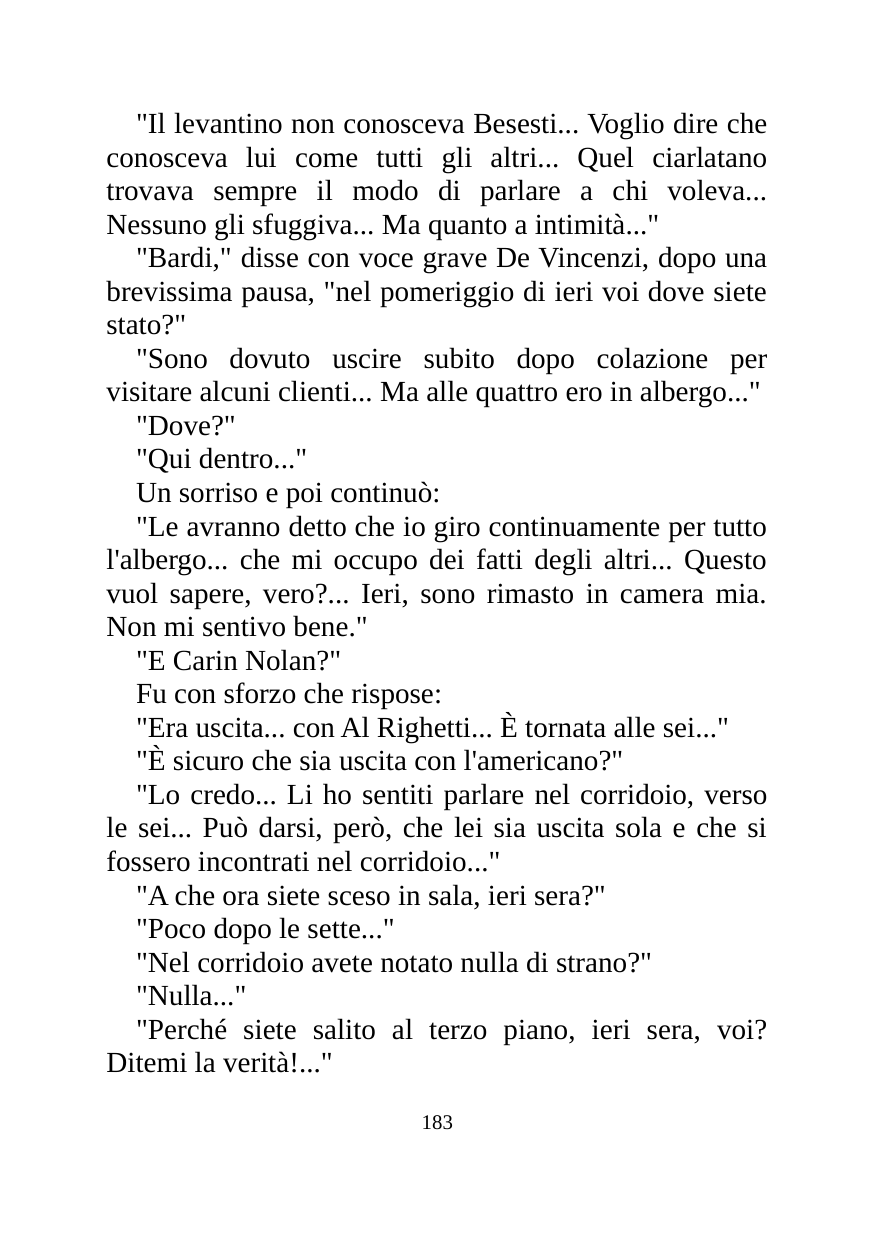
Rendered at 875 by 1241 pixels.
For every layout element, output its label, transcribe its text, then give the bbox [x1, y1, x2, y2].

text "Poco dopo le sette..." [106, 911, 768, 945]
text "Perché siete salito al terzo piano, ieri sera, voi? Ditemi la verità!..." [106, 1012, 768, 1079]
text Fu con sforzo che rispose: [106, 676, 768, 710]
text "E Carin Nolan?" [106, 643, 768, 676]
text "Il levantino non conosceva Besesti... Voglio dire che conosceva lui come tutti gli altri... Quel ciarlatano trovava sempre il modo di parlare a chi voleva... Nessuno gli sfuggiva... Ma quanto a intimità..." [106, 106, 768, 240]
text "Dove?" [106, 408, 768, 442]
text "Era uscita... con Al Righetti... È tornata alle sei..." [106, 710, 768, 743]
text "Lo credo... Li ho sentiti parlare nel corridoio, verso le sei... Può darsi, però, che lei sia uscita sola e che si fossero incontrati nel corridoio..." [106, 777, 768, 878]
text "Bardi," disse con voce grave De Vincenzi, dopo una brevissima pausa, "nel pomeriggio di ieri voi dove siete stato?" [106, 240, 768, 341]
text Un sorriso e poi continuò: [106, 475, 768, 509]
text "Qui dentro..." [106, 442, 768, 475]
text "Nel corridoio avete notato nulla di strano?" [106, 945, 768, 978]
text "Nulla..." [106, 978, 768, 1012]
text "Le avranno detto che io giro continuamente per tutto l'albergo... che mi occupo dei fatti degli altri... Questo vuol sapere, vero?... Ieri, sono rimasto in camera mia. Non mi sentivo bene." [106, 509, 768, 643]
text "È sicuro che sia uscita con l'americano?" [106, 743, 768, 777]
text "Sono dovuto uscire subito dopo colazione per visitare alcuni clienti... Ma alle quattro ero in albergo..." [106, 341, 768, 408]
text "A che ora siete sceso in sala, ieri sera?" [106, 878, 768, 911]
